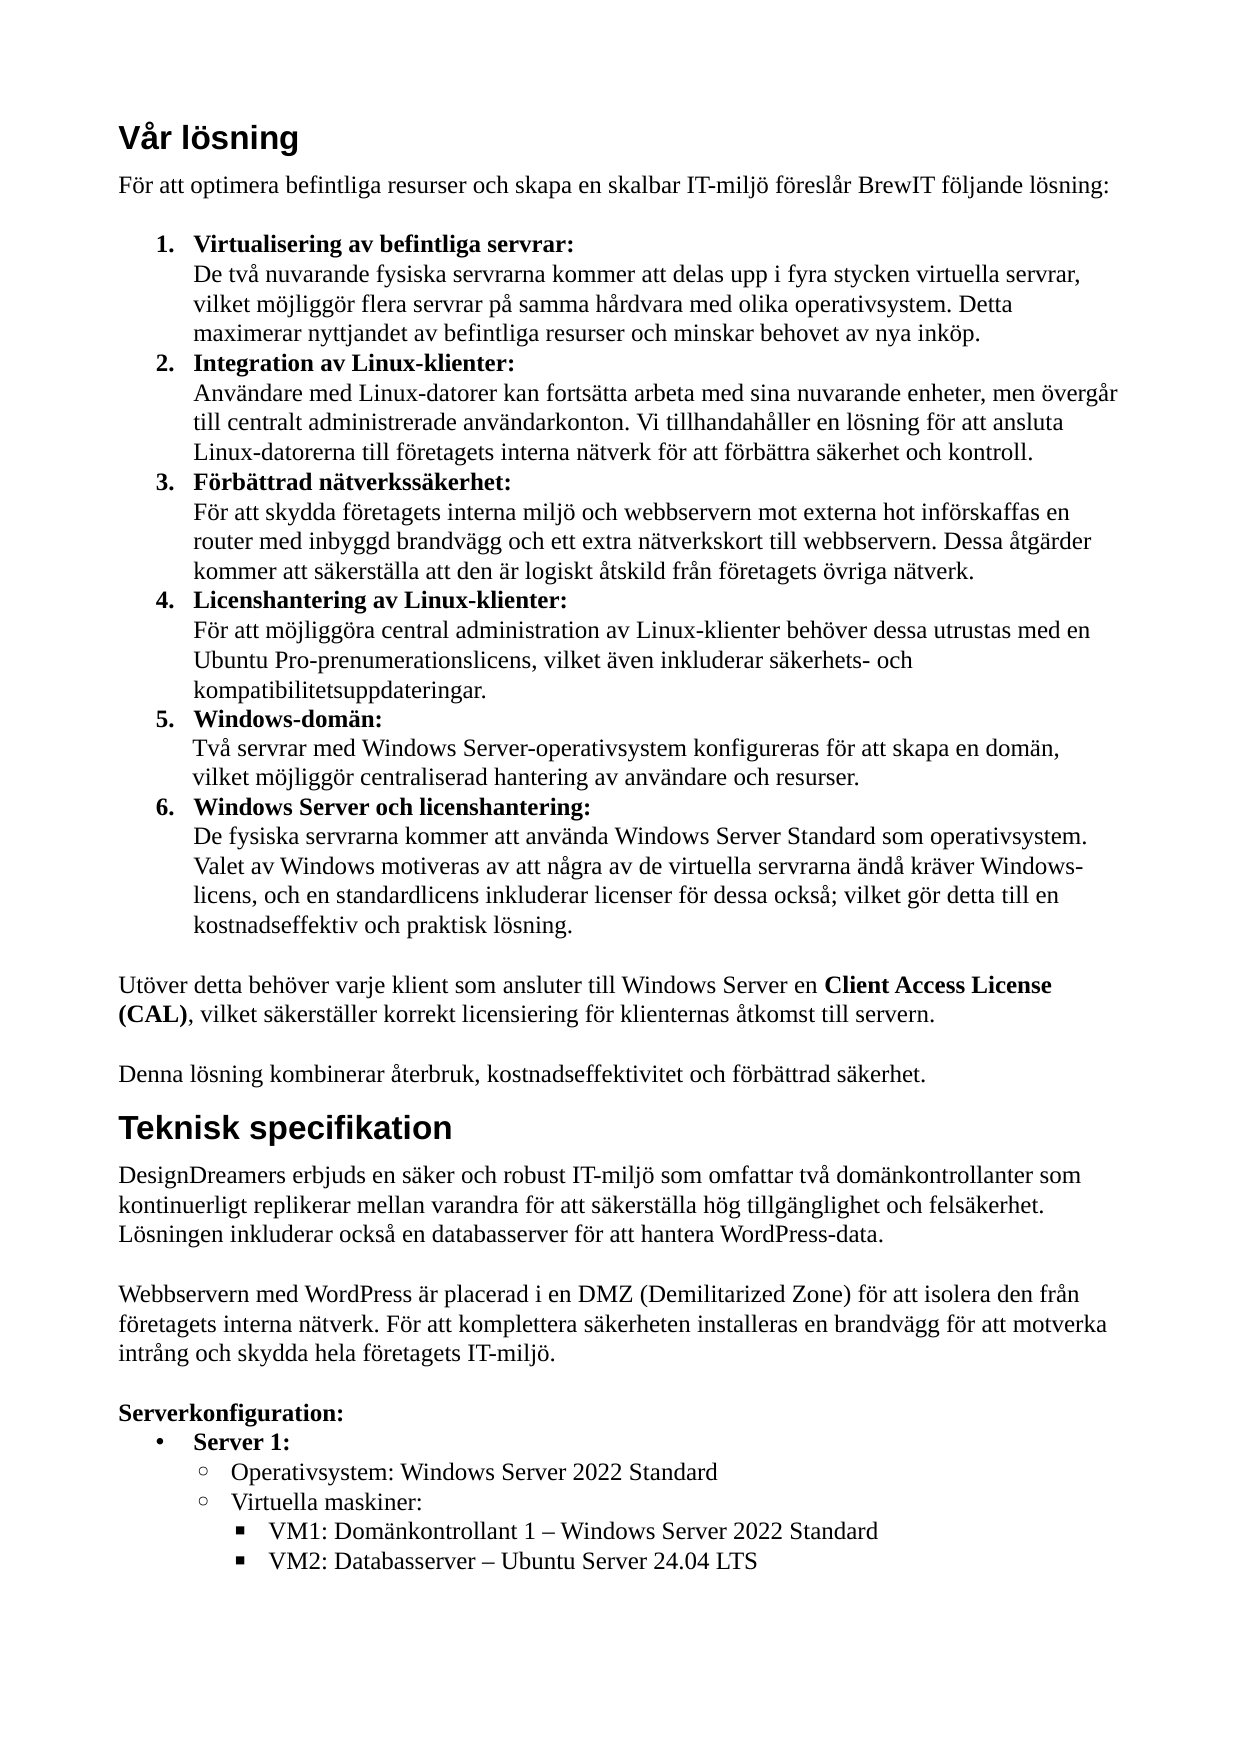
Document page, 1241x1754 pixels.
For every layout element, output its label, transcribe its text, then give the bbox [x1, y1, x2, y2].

list VM1: Domänkontrollant 1 – Windows Server 2022 Standard [231, 1516, 1122, 1545]
text För att optimera befintliga resurser och skapa en skalbar IT-miljö föreslår BrewIT följande lösning: [118, 169, 1122, 199]
list Integration av Linux-klienter: [156, 347, 1122, 377]
subtitle Teknisk specifikation [118, 1108, 1122, 1147]
list De två nuvarande fysiska servrarna kommer att delas upp i fyra stycken virtuella servrar, vilket möjliggör flera servrar på samma hårdvara med olika operativsystem. Detta maximerar nyttjandet av befintliga resurser och minskar behovet av nya inköp. [156, 258, 1122, 347]
list Virtualisering av befintliga servrar: [156, 228, 1122, 258]
list Virtuella maskiner: [193, 1486, 1122, 1516]
list Windows-domän: [156, 703, 1122, 733]
list Användare med Linux-datorer kan fortsätta arbeta med sina nuvarande enheter, men övergår till centralt administrerade användarkonton. Vi tillhandahåller en lösning för att ansluta Linux-datorerna till företagets interna nätverk för att förbättra säkerhet och kontroll. [156, 377, 1122, 466]
text Två servrar med Windows Server-operativsystem konfigureras för att skapa en domän, vilket möjliggör centraliserad hantering av användare och resurser. [118, 733, 1122, 791]
list De fysiska servrarna kommer att använda Windows Server Standard som operativsystem. Valet av Windows motiveras av att några av de virtuella servrarna ändå kräver Windows-licens, och en standardlicens inkluderar licenser för dessa också; vilket gör detta till en kostnadseffektiv och praktisk lösning. [156, 820, 1122, 939]
list Operativsystem: Windows Server 2022 Standard [193, 1456, 1122, 1486]
list Förbättrad nätverkssäkerhet: [156, 466, 1122, 496]
text DesignDreamers erbjuds en säker och robust IT-miljö som omfattar två domänkontrollanter som kontinuerligt replikerar mellan varandra för att säkerställa hög tillgänglighet och felsäkerhet. Lösningen inkluderar också en databasserver för att hantera WordPress-data. [118, 1159, 1122, 1248]
subtitle Vår lösning [118, 118, 1122, 157]
text Utöver detta behöver varje klient som ansluter till Windows Server en Client Access License (CAL), vilket säkerställer korrekt licensiering för klienternas åtkomst till servern. [118, 969, 1122, 1028]
list För att möjliggöra central administration av Linux-klienter behöver dessa utrustas med en Ubuntu Pro-prenumerationslicens, vilket även inkluderar säkerhets- och kompatibilitetsuppdateringar. [156, 614, 1122, 703]
list För att skydda företagets interna miljö och webbservern mot externa hot införskaffas en router med inbyggd brandvägg och ett extra nätverkskort till webbservern. Dessa åtgärder kommer att säkerställa att den är logiskt åtskild från företagets övriga nätverk. [156, 496, 1122, 585]
text Webbservern med WordPress är placerad i en DMZ (Demilitarized Zone) för att isolera den från företagets interna nätverk. För att komplettera säkerheten installeras en brandvägg för att motverka intrång och skydda hela företagets IT-miljö. [118, 1278, 1122, 1367]
list Server 1: [156, 1426, 1122, 1456]
text Serverkonfiguration: [118, 1397, 1122, 1426]
list Licenshantering av Linux-klienter: [156, 585, 1122, 614]
list VM2: Databasserver – Ubuntu Server 24.04 LTS [231, 1545, 1122, 1575]
text Denna lösning kombinerar återbruk, kostnadseffektivitet och förbättrad säkerhet. [118, 1058, 1122, 1087]
list Windows Server och licenshantering: [156, 791, 1122, 820]
